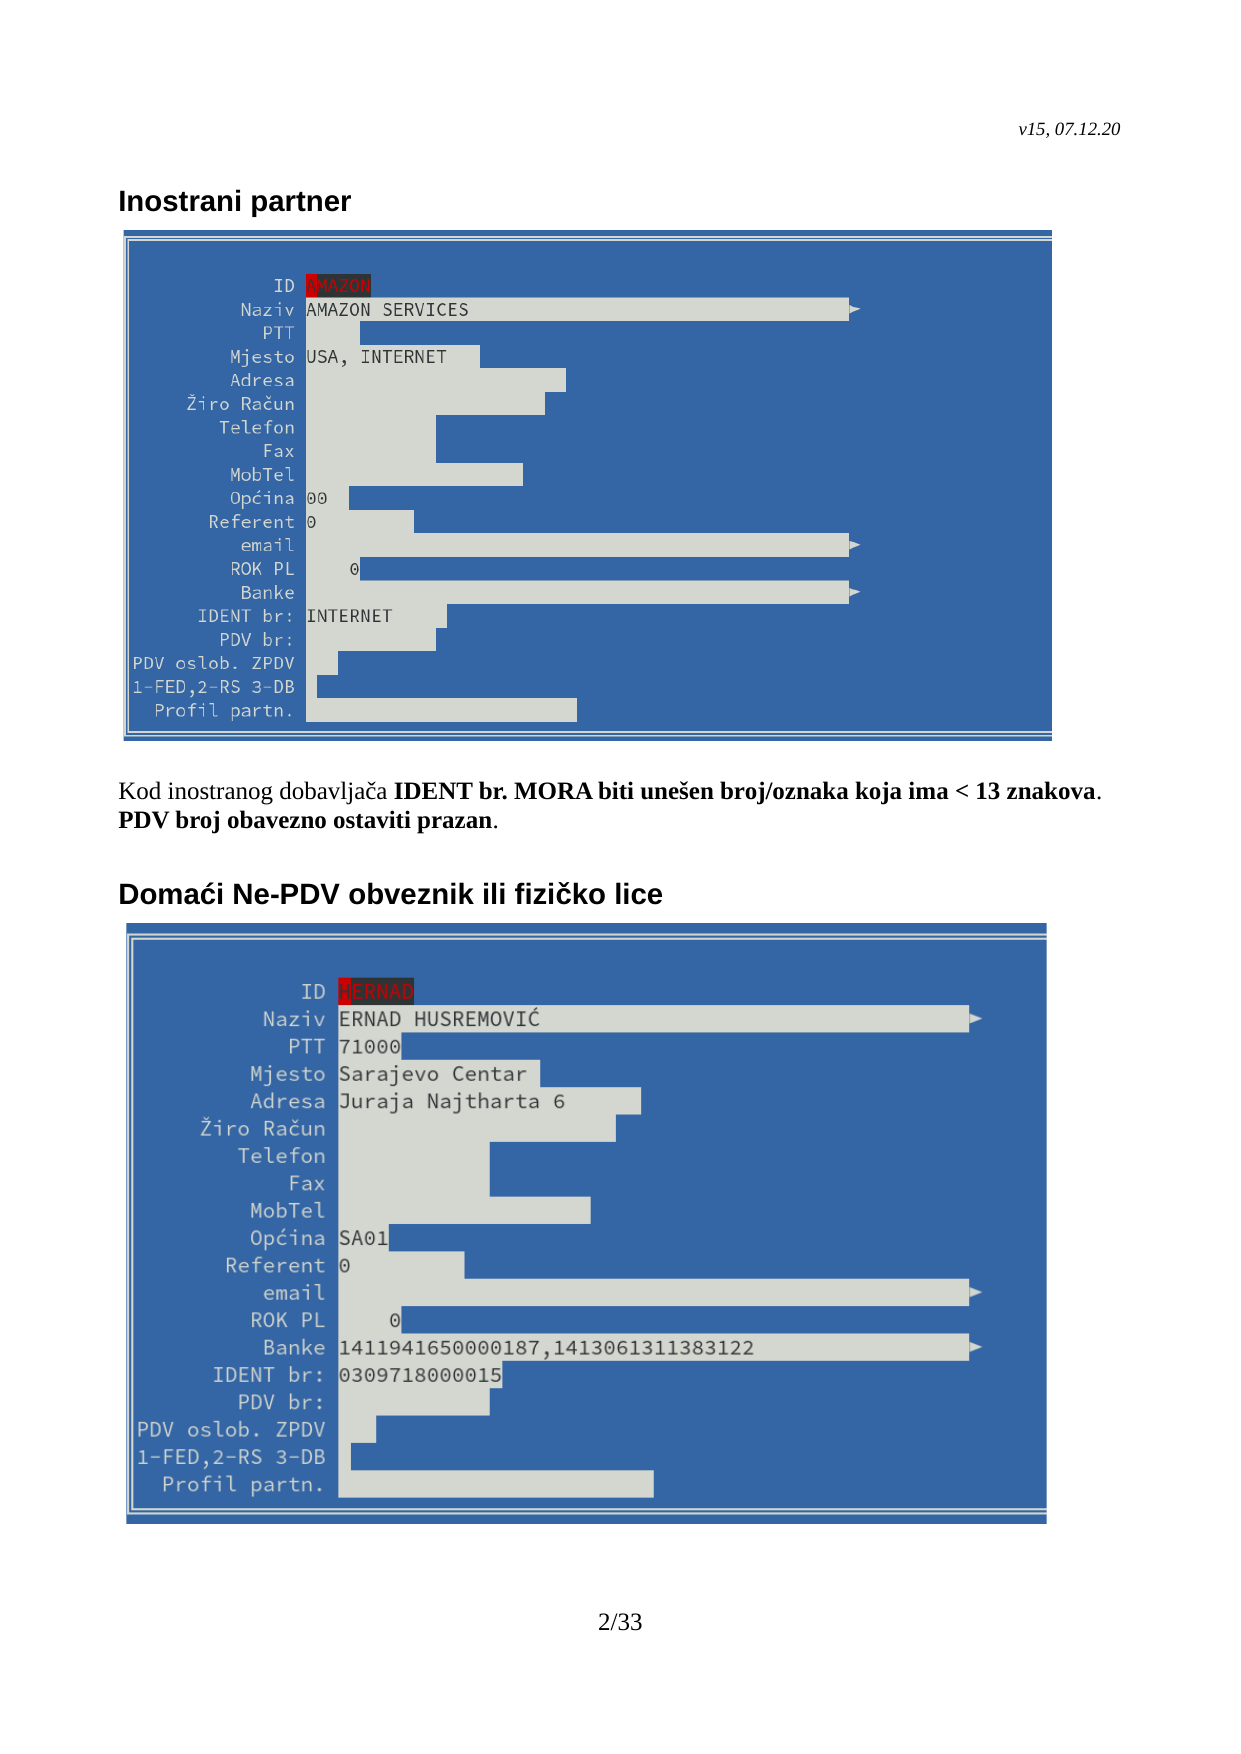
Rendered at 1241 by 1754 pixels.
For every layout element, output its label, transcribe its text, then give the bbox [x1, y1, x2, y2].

subtitle Inostrani partner [118, 184, 1122, 217]
text PDV broj obavezno ostaviti prazan. [118, 805, 1122, 834]
subtitle Domaći Ne-PDV obveznik ili fizičko lice [118, 877, 1122, 911]
text Kod inostranog dobavljača IDENT br. MORA biti unešen broj/oznaka koja ima < 13 znakova. [118, 776, 1122, 805]
picture [123, 230, 1052, 741]
picture [126, 923, 1047, 1524]
